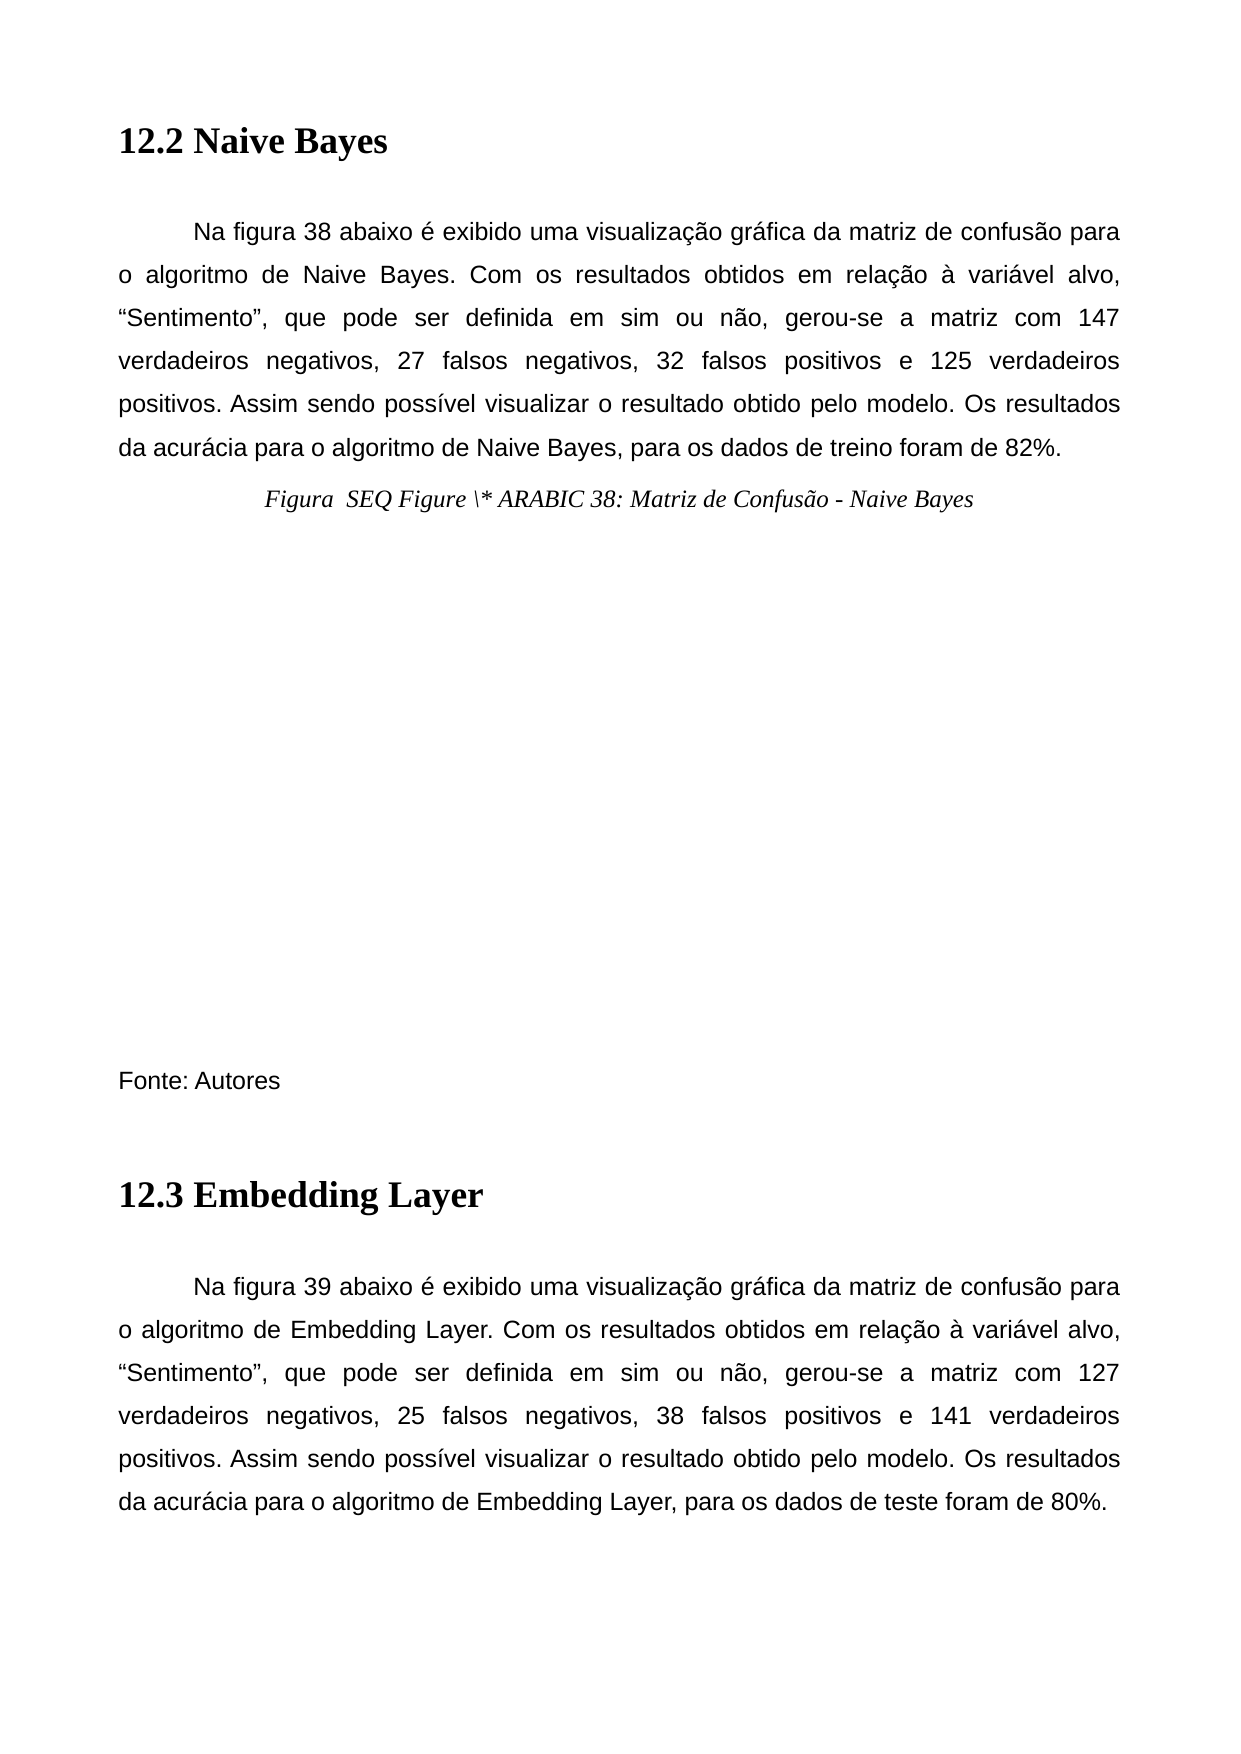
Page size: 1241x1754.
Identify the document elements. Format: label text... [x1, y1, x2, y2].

subtitle 12.3 Embedding Layer [118, 1173, 1122, 1216]
text Na figura 38 abaixo é exibido uma visualização gráfica da matriz de confusão para o algoritmo de Naive Bayes. Com os resultados obtidos em relação à variável alvo, “Sentimento”, que pode ser definida em sim ou não, gerou-se a matriz com 147 verdadeiros negativos, 27 falsos negativos, 32 falsos positivos e 125 verdadeiros positivos. Assim sendo possível visualizar o resultado obtido pelo modelo. Os resultados da acurácia para o algoritmo de Naive Bayes, para os dados de treino foram de 82%. [118, 217, 1122, 461]
text Fonte: Autores [118, 476, 1122, 1094]
text Na figura 39 abaixo é exibido uma visualização gráfica da matriz de confusão para o algoritmo de Embedding Layer. Com os resultados obtidos em relação à variável alvo, “Sentimento”, que pode ser definida em sim ou não, gerou-se a matriz com 127 verdadeiros negativos, 25 falsos negativos, 38 falsos positivos e 141 verdadeiros positivos. Assim sendo possível visualizar o resultado obtido pelo modelo. Os resultados da acurácia para o algoritmo de Embedding Layer, para os dados de teste foram de 80%. [118, 1272, 1122, 1516]
subtitle 12.2 Naive Bayes [118, 118, 1122, 161]
